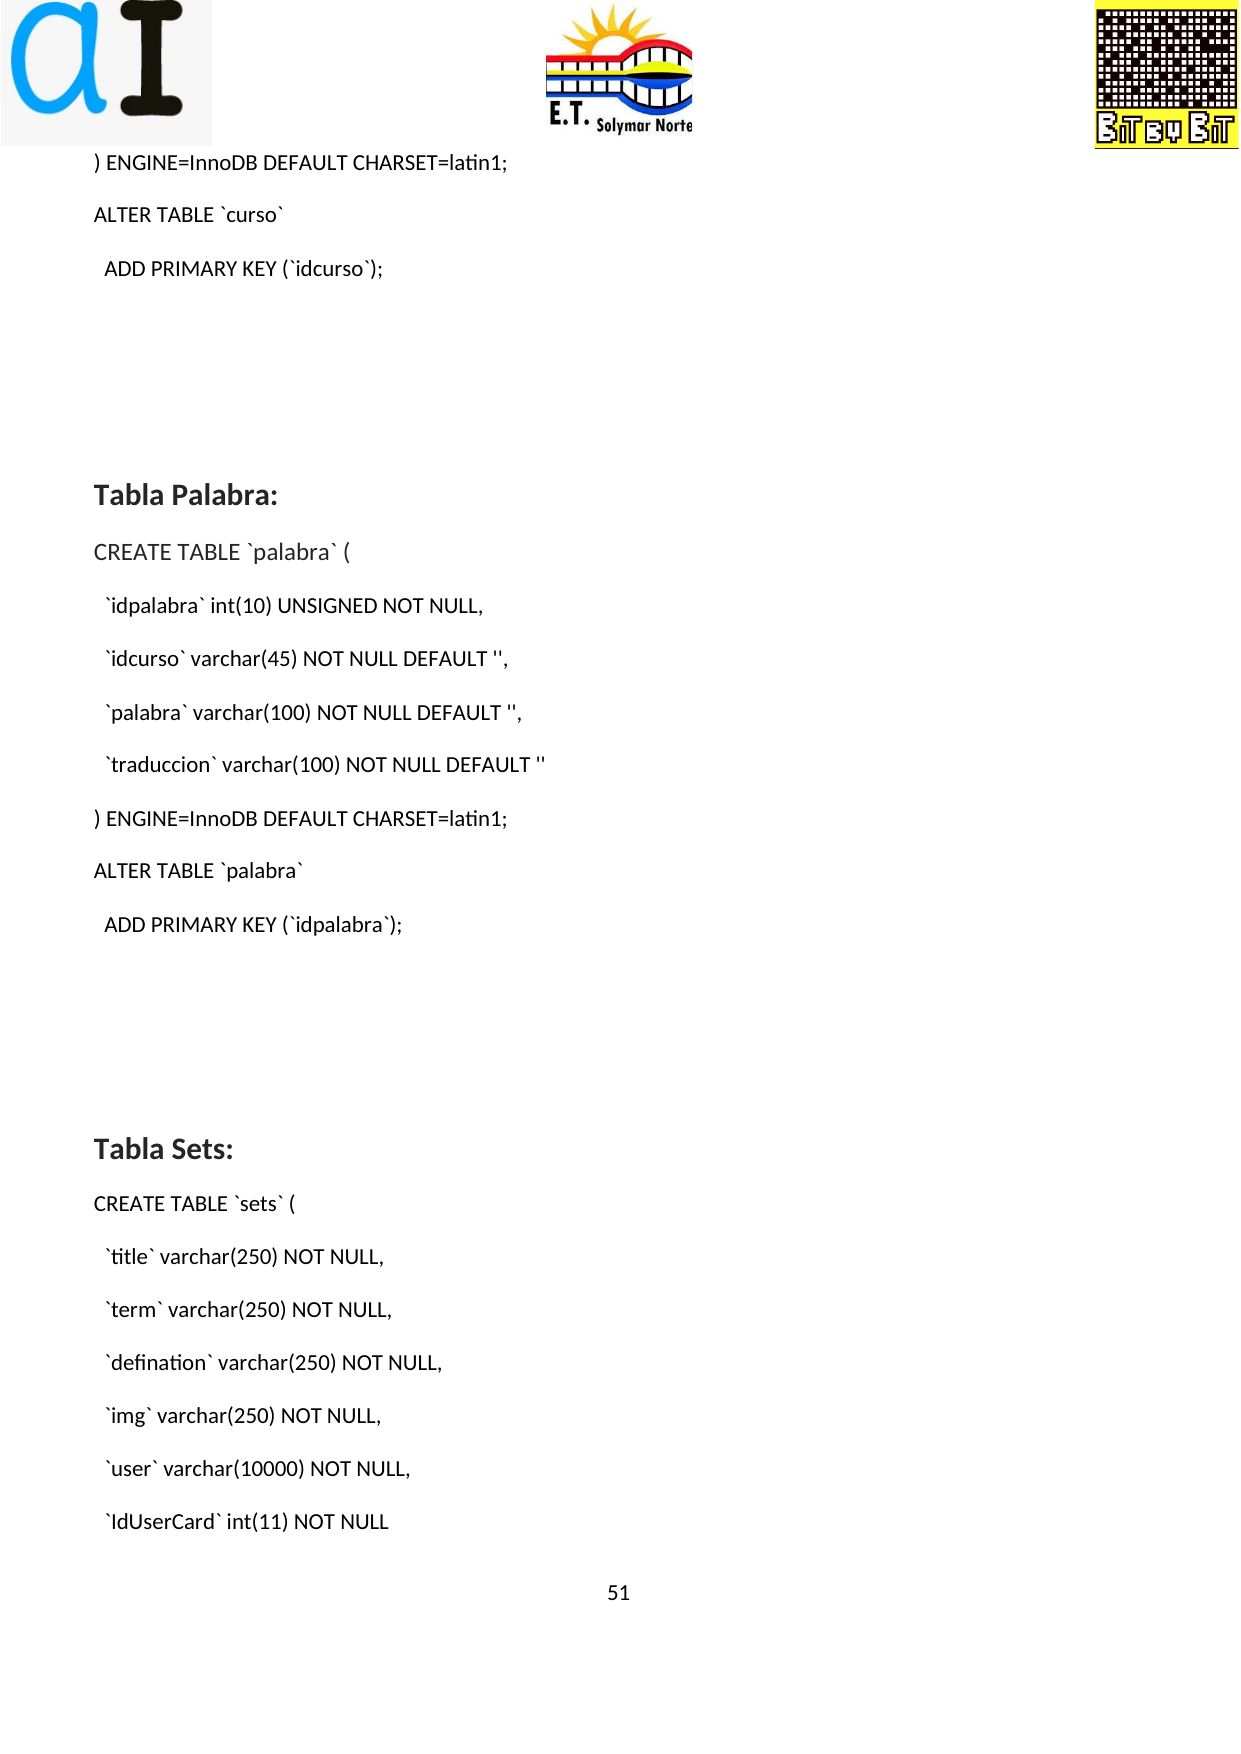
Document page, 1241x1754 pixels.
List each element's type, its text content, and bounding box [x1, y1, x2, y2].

text ALTER TABLE `curso` [94, 201, 1143, 229]
text `defination` varchar(250) NOT NULL, [94, 1348, 1143, 1376]
text `title` varchar(250) NOT NULL, [94, 1242, 1143, 1270]
text ADD PRIMARY KEY (`idcurso`); [94, 254, 1143, 282]
picture [0, 0, 212, 146]
picture [546, 0, 693, 146]
text ADD PRIMARY KEY (`idpalabra`); [94, 910, 1143, 938]
text ) ENGINE=InnoDB DEFAULT CHARSET=latin1; [94, 148, 1143, 176]
text `palabra` varchar(100) NOT NULL DEFAULT '', [94, 698, 1143, 726]
text ALTER TABLE `palabra` [94, 857, 1143, 885]
picture [1094, 0, 1239, 149]
text `idcurso` varchar(45) NOT NULL DEFAULT '', [94, 644, 1143, 673]
text `IdUserCard` int(11) NOT NULL [94, 1507, 1143, 1536]
text Tabla Sets: [94, 1129, 1143, 1167]
text `term` varchar(250) NOT NULL, [94, 1295, 1143, 1323]
text `user` varchar(10000) NOT NULL, [94, 1454, 1143, 1482]
text ) ENGINE=InnoDB DEFAULT CHARSET=latin1; [94, 804, 1143, 832]
text `idpalabra` int(10) UNSIGNED NOT NULL, [94, 592, 1143, 619]
text `img` varchar(250) NOT NULL, [94, 1401, 1143, 1429]
text Tabla Palabra: [94, 475, 1143, 513]
text CREATE TABLE `palabra` ( [94, 536, 1143, 566]
text CREATE TABLE `sets` ( [94, 1189, 1143, 1217]
text `traduccion` varchar(100) NOT NULL DEFAULT '' [94, 751, 1143, 779]
